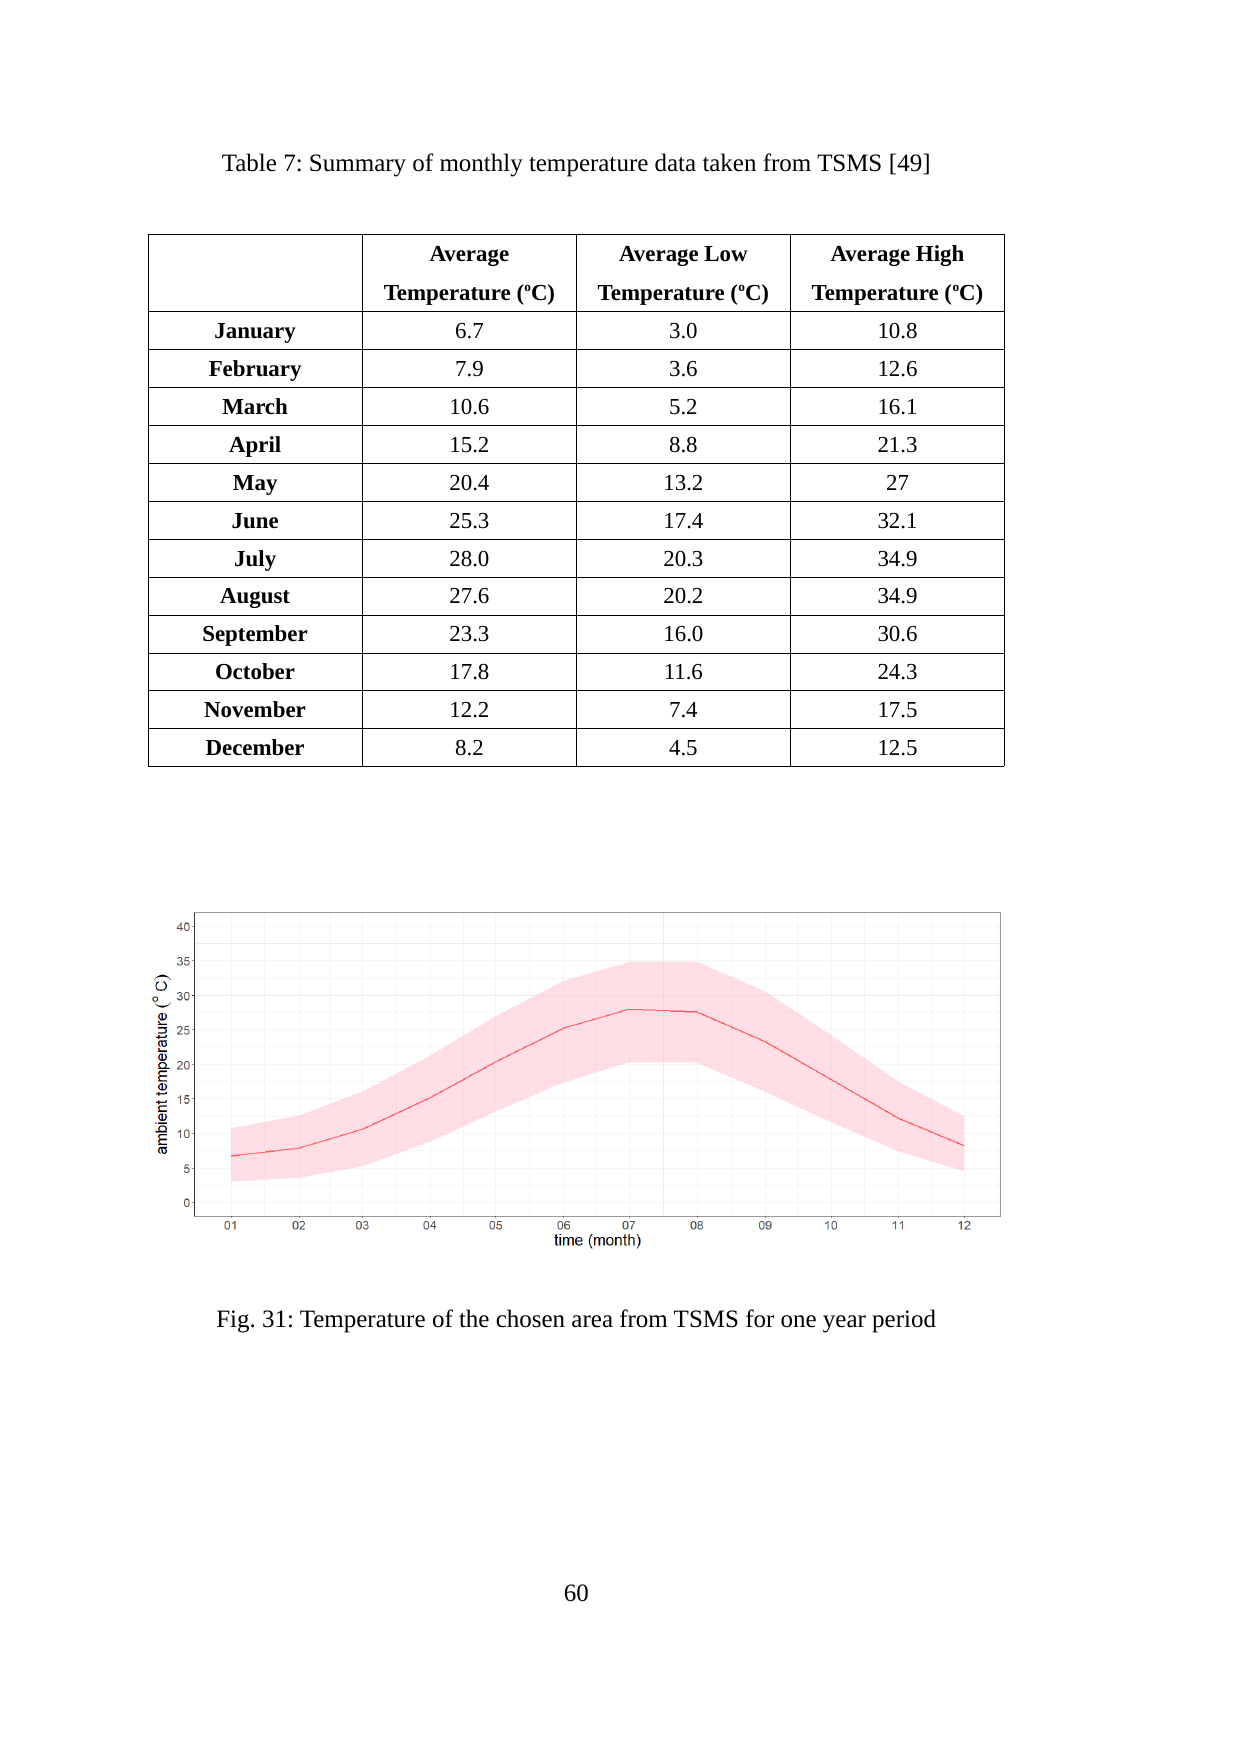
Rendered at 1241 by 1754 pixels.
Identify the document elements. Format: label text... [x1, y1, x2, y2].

table_header Average High Temperature (oC) [791, 235, 1004, 311]
table_cell 5.2 [577, 388, 790, 425]
table_cell 4.5 [577, 729, 790, 766]
table_cell 27.6 [363, 578, 576, 614]
table_cell 28.0 [363, 540, 576, 577]
table_cell 25.3 [363, 502, 576, 539]
table_cell 24.3 [791, 654, 1004, 690]
table_cell April [149, 426, 362, 463]
table_cell 10.8 [791, 312, 1004, 349]
text Table 7: Summary of monthly temperature data taken from TSMS [49] [148, 148, 1004, 176]
table_cell December [149, 729, 362, 766]
table_cell 16.1 [791, 388, 1004, 425]
table_cell 3.6 [577, 350, 790, 387]
table_cell 12.6 [791, 350, 1004, 387]
table_cell 3.0 [577, 312, 790, 349]
table_cell 17.4 [577, 502, 790, 539]
table_cell 10.6 [363, 388, 576, 425]
table_cell 16.0 [577, 616, 790, 652]
table_cell March [149, 388, 362, 425]
table_cell 27 [791, 464, 1004, 501]
table_cell November [149, 691, 362, 728]
table_cell 32.1 [791, 502, 1004, 539]
table_cell 8.8 [577, 426, 790, 463]
table_cell 13.2 [577, 464, 790, 501]
table_header [149, 235, 362, 311]
table_cell 12.2 [363, 691, 576, 728]
table_cell 7.9 [363, 350, 576, 387]
table_cell 6.7 [363, 312, 576, 349]
table_cell 34.9 [791, 578, 1004, 614]
table_cell July [149, 540, 362, 577]
table_cell 21.3 [791, 426, 1004, 463]
table_cell 23.3 [363, 616, 576, 652]
table_cell 11.6 [577, 654, 790, 690]
picture [147, 908, 1005, 1251]
table_cell 34.9 [791, 540, 1004, 577]
table_cell May [149, 464, 362, 501]
table_header Average Low Temperature (oC) [577, 235, 790, 311]
table_cell 15.2 [363, 426, 576, 463]
table_cell 7.4 [577, 691, 790, 728]
table_cell October [149, 654, 362, 690]
table_cell January [149, 312, 362, 349]
table_cell February [149, 350, 362, 387]
text Fig. 31: Temperature of the chosen area from TSMS for one year period [148, 1304, 1004, 1333]
table_cell 20.3 [577, 540, 790, 577]
table_cell June [149, 502, 362, 539]
table_cell 17.5 [791, 691, 1004, 728]
table_header Average Temperature (oC) [363, 235, 576, 311]
table_cell September [149, 616, 362, 652]
table_cell 17.8 [363, 654, 576, 690]
table_cell 20.2 [577, 578, 790, 614]
table_cell 12.5 [791, 729, 1004, 766]
table_cell 20.4 [363, 464, 576, 501]
table_cell August [149, 578, 362, 614]
table_cell 8.2 [363, 729, 576, 766]
table_cell 30.6 [791, 616, 1004, 652]
